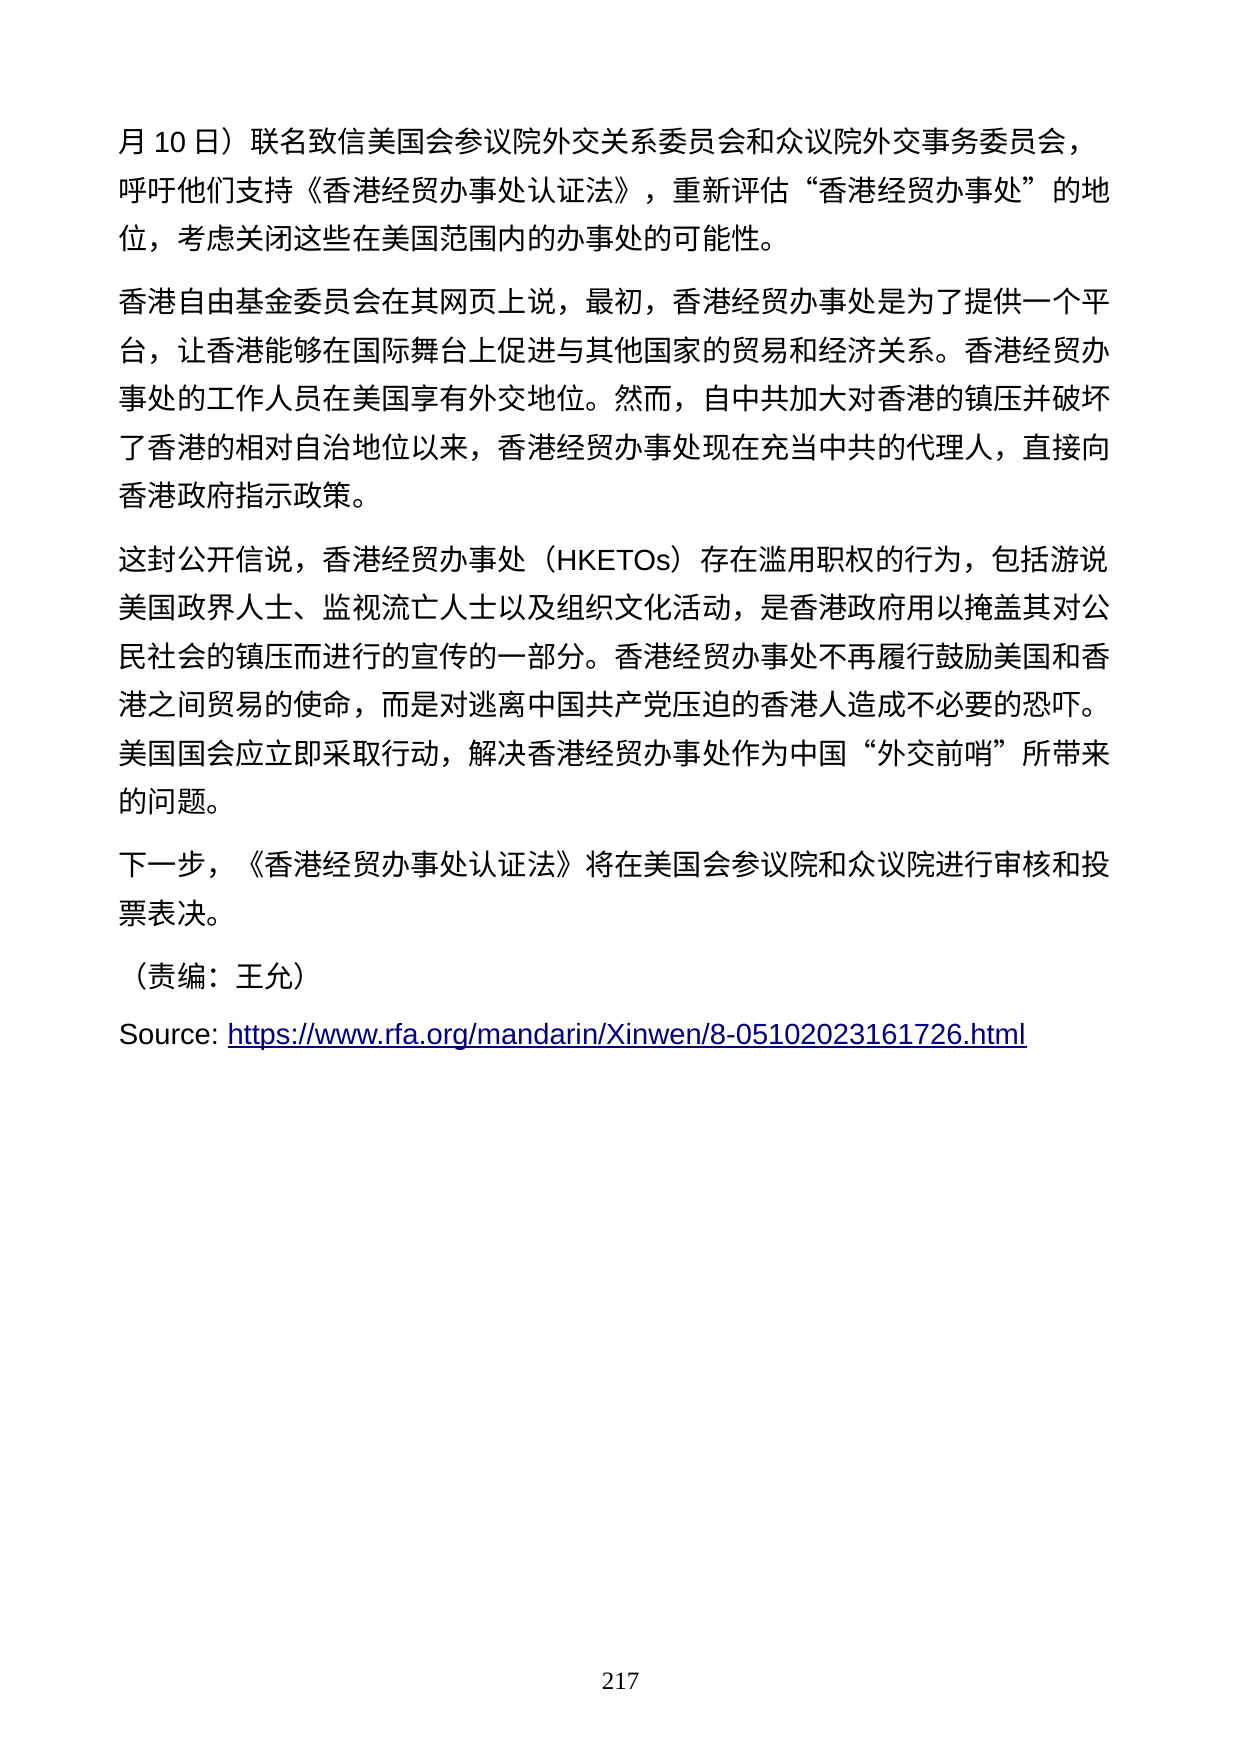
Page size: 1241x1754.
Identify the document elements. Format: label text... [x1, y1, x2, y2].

text Source: https://www.rfa.org/mandarin/Xinwen/8-05102023161726.html [118, 1017, 1122, 1050]
text 这封公开信说，香港经贸办事处（HKETOs）存在滥用职权的行为，包括游说美国政界人士、监视流亡人士以及组织文化活动，是香港政府用以掩盖其对公民社会的镇压而进行的宣传的一部分。香港经贸办事处不再履行鼓励美国和香港之间贸易的使命，而是对逃离中国共产党压迫的香港人造成不必要的恐吓。美国国会应立即采取行动，解决香港经贸办事处作为中国“外交前哨”所带来的问题。 [118, 536, 1122, 821]
text 香港自由基金委员会在其网页上说，最初，香港经贸办事处是为了提供一个平台，让香港能够在国际舞台上促进与其他国家的贸易和经济关系。香港经贸办事处的工作人员在美国享有外交地位。然而，自中共加大对香港的镇压并破坏了香港的相对自治地位以来，香港经贸办事处现在充当中共的代理人，直接向香港政府指示政策。 [118, 279, 1122, 515]
text 下一步，《香港经贸办事处认证法》将在美国会参议院和众议院进行审核和投票表决。 [118, 842, 1122, 933]
text （责编：王允） [118, 953, 1122, 996]
text 月10日）联名致信美国会参议院外交关系委员会和众议院外交事务委员会，呼吁他们支持《香港经贸办事处认证法》，重新评估“香港经贸办事处”的地位，考虑关闭这些在美国范围内的办事处的可能性。 [118, 118, 1122, 258]
